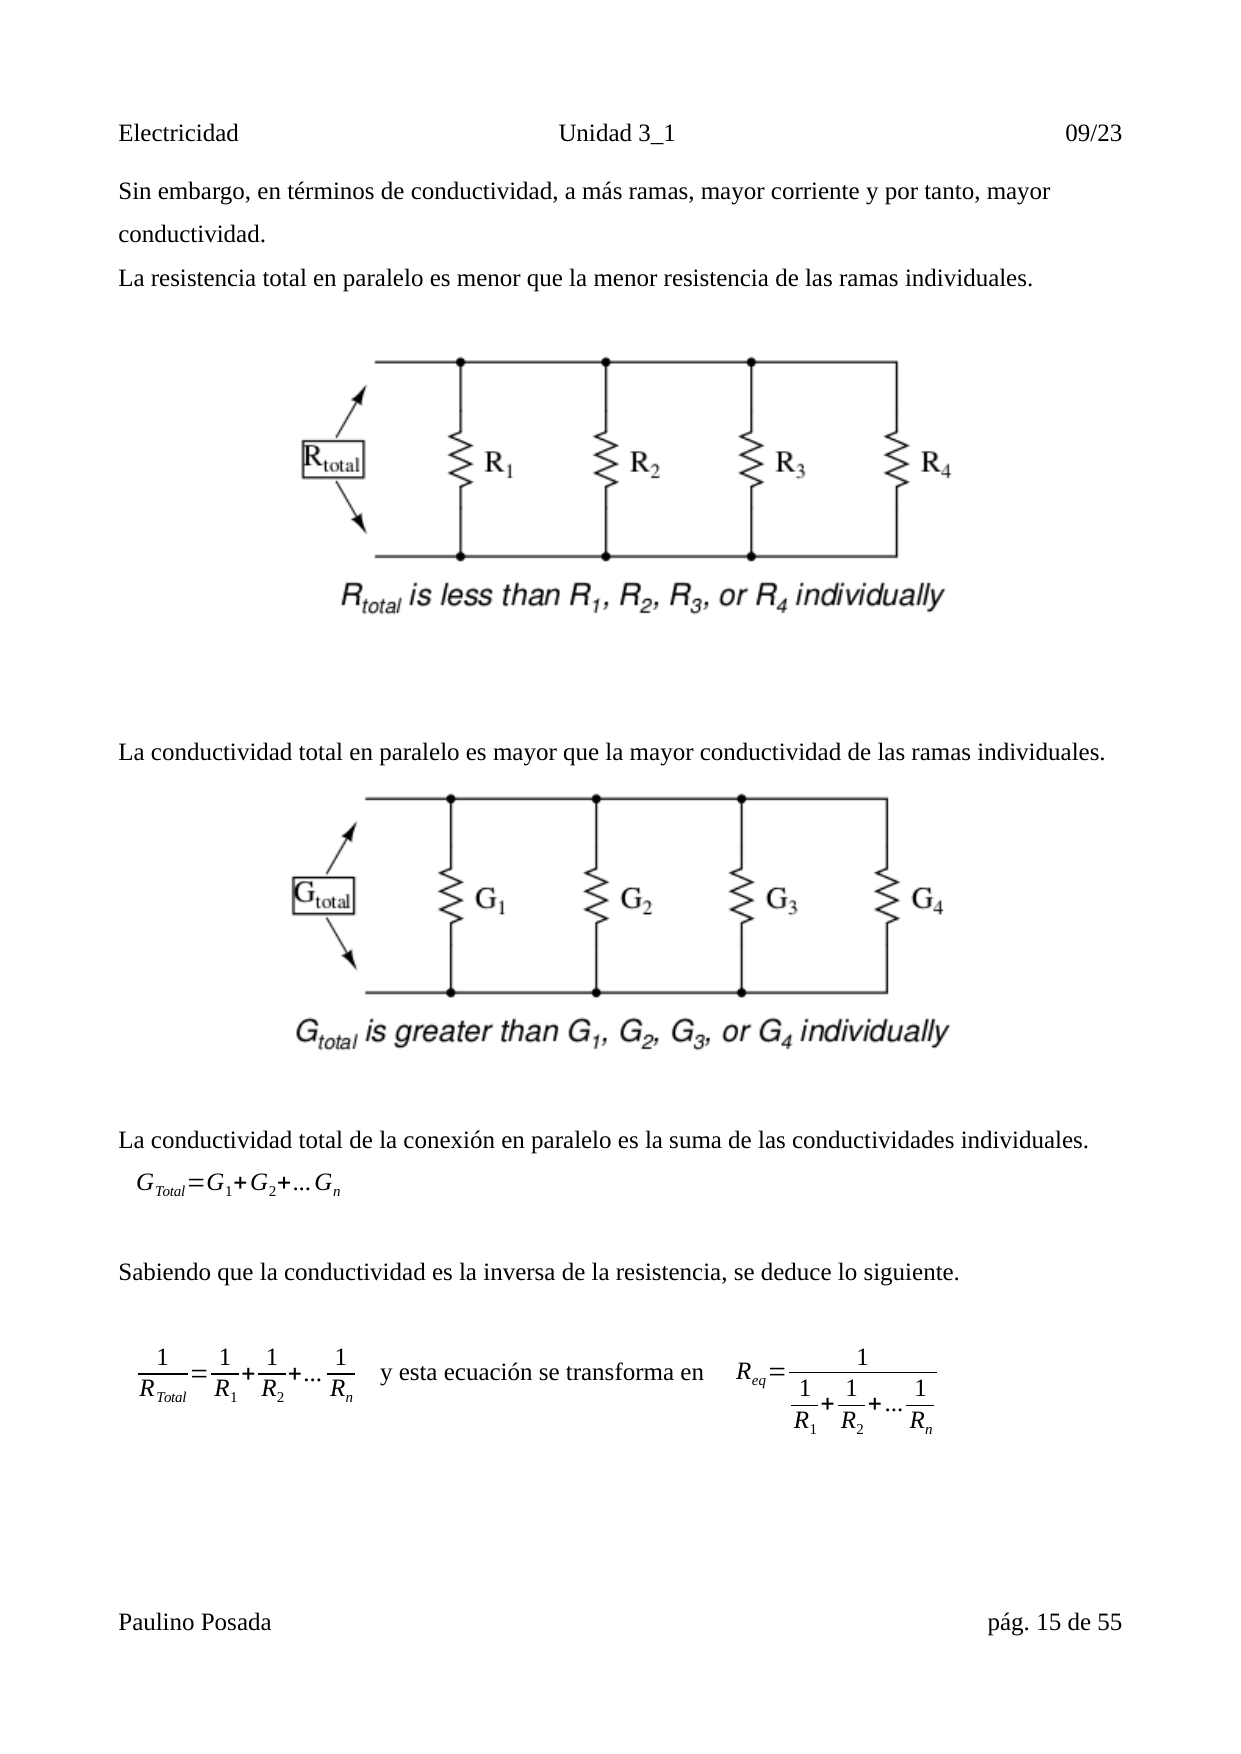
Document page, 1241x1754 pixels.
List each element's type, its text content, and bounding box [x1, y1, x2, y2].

picture [275, 348, 965, 621]
text y esta ecuación se transforma en [118, 1343, 1122, 1438]
text La resistencia total en paralelo es menor que la menor resistencia de las ramas individuales. [118, 263, 1122, 291]
text Sabiendo que la conductividad es la inversa de la resistencia, se deduce lo siguiente. [118, 1257, 1122, 1286]
text La conductividad total en paralelo es mayor que la mayor conductividad de las ramas individuales. [118, 737, 1122, 766]
picture [275, 780, 965, 1057]
text Sin embargo, en términos de conductividad, a más ramas, mayor corriente y por tanto, mayor conductividad. [118, 176, 1122, 248]
text La conductividad total de la conexión en paralelo es la suma de las conductividades individuales. [118, 1125, 1122, 1200]
